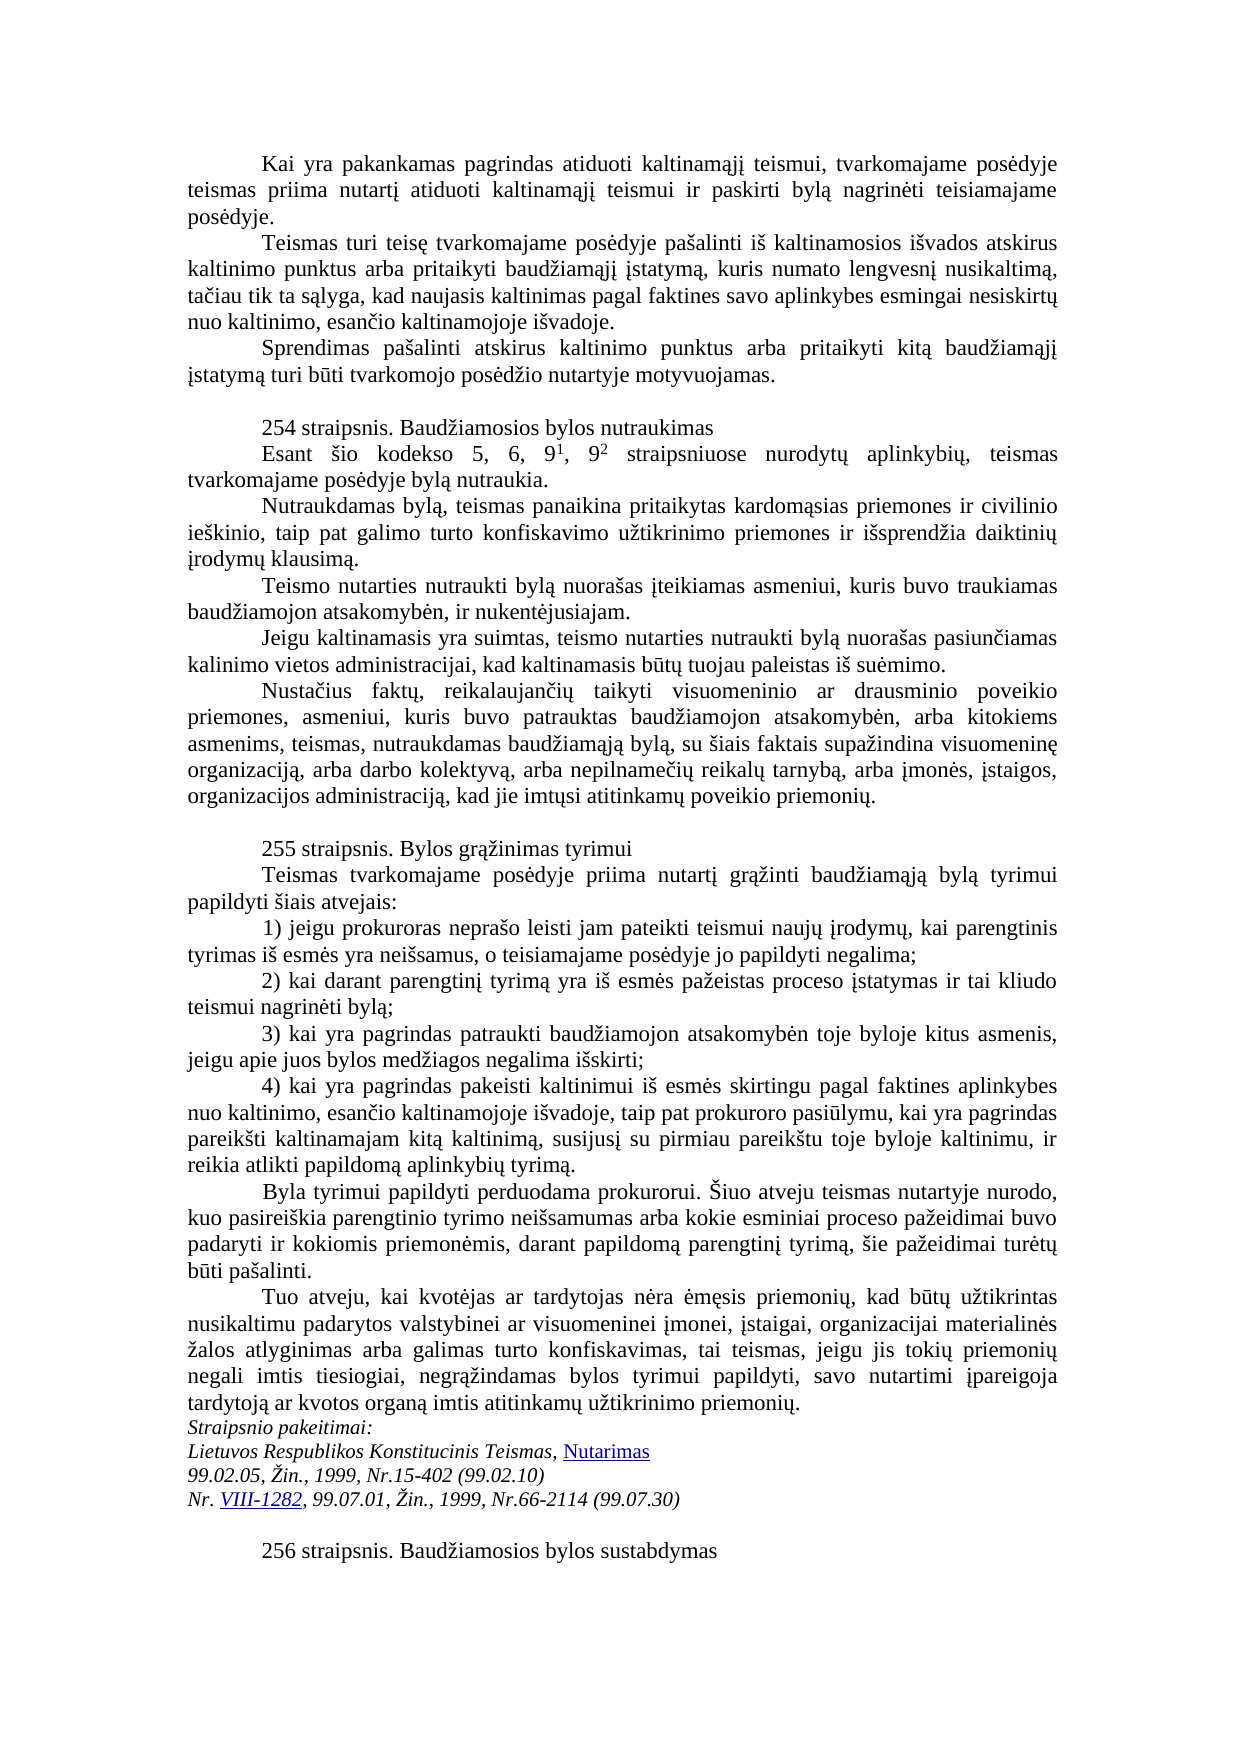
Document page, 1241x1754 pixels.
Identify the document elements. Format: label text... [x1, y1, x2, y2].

text 256 straipsnis. Baudžiamosios bylos sustabdymas [187, 1538, 1059, 1564]
text 99.02.05, Žin., 1999, Nr.15-402 (99.02.10) [187, 1463, 1059, 1487]
text Nustačius faktų, reikalaujančių taikyti visuomeninio ar drausminio poveikio priemones, asmeniui, kuris buvo patrauktas baudžiamojon atsakomybėn, arba kitokiems asmenims, teismas, nutraukdamas baudžiamąją bylą, su šiais faktais supažindina visuomeninę organizaciją, arba darbo kolektyvą, arba nepilnamečių reikalų tarnybą, arba įmonės, įstaigos, organizacijos administraciją, kad jie imtųsi atitinkamų poveikio priemonių. [187, 677, 1059, 809]
text Lietuvos Respublikos Konstitucinis Teismas, Nutarimas [187, 1439, 1059, 1463]
text Kai yra pakankamas pagrindas atiduoti kaltinamąjį teismui, tvarkomajame posėdyje teismas priima nutartį atiduoti kaltinamąjį teismui ir paskirti bylą nagrinėti teisiamajame posėdyje. [187, 150, 1059, 229]
text 2) kai darant parengtinį tyrimą yra iš esmės pažeistas proceso įstatymas ir tai kliudo teismui nagrinėti bylą; [187, 967, 1059, 1020]
text Sprendimas pašalinti atskirus kaltinimo punktus arba pritaikyti kitą baudžiamąjį įstatymą turi būti tvarkomojo posėdžio nutartyje motyvuojamas. [187, 334, 1059, 387]
text Straipsnio pakeitimai: [187, 1415, 1059, 1439]
text 254 straipsnis. Baudžiamosios bylos nutraukimas [187, 413, 1059, 440]
text 3) kai yra pagrindas patraukti baudžiamojon atsakomybėn toje byloje kitus asmenis, jeigu apie juos bylos medžiagos negalima išskirti; [187, 1020, 1059, 1072]
text Teismas turi teisę tvarkomajame posėdyje pašalinti iš kaltinamosios išvados atskirus kaltinimo punktus arba pritaikyti baudžiamąjį įstatymą, kuris numato lengvesnį nusikaltimą, tačiau tik ta sąlyga, kad naujasis kaltinimas pagal faktines savo aplinkybes esmingai nesiskirtų nuo kaltinimo, esančio kaltinamojoje išvadoje. [187, 229, 1059, 334]
text Teismo nutarties nutraukti bylą nuorašas įteikiamas asmeniui, kuris buvo traukiamas baudžiamojon atsakomybėn, ir nukentėjusiajam. [187, 572, 1059, 624]
text Jeigu kaltinamasis yra suimtas, teismo nutarties nutraukti bylą nuorašas pasiunčiamas kalinimo vietos administracijai, kad kaltinamasis būtų tuojau paleistas iš suėmimo. [187, 624, 1059, 677]
text 4) kai yra pagrindas pakeisti kaltinimui iš esmės skirtingu pagal faktines aplinkybes nuo kaltinimo, esančio kaltinamojoje išvadoje, taip pat prokuroro pasiūlymu, kai yra pagrindas pareikšti kaltinamajam kitą kaltinimą, susijusį su pirmiau pareikštu toje byloje kaltinimu, ir reikia atlikti papildomą aplinkybių tyrimą. [187, 1072, 1059, 1178]
text Teismas tvarkomajame posėdyje priima nutartį grąžinti baudžiamąją bylą tyrimui papildyti šiais atvejais: [187, 862, 1059, 914]
text Nr. VIII-1282, 99.07.01, Žin., 1999, Nr.66-2114 (99.07.30) [187, 1487, 1059, 1511]
text 255 straipsnis. Bylos grąžinimas tyrimui [187, 835, 1059, 862]
text Esant šio kodekso 5, 6, 91, 92 straipsniuose nurodytų aplinkybių, teismas tvarkomajame posėdyje bylą nutraukia. [187, 440, 1059, 493]
text Byla tyrimui papildyti perduodama prokurorui. Šiuo atveju teismas nutartyje nurodo, kuo pasireiškia parengtinio tyrimo neišsamumas arba kokie esminiai proceso pažeidimai buvo padaryti ir kokiomis priemonėmis, darant papildomą parengtinį tyrimą, šie pažeidimai turėtų būti pašalinti. [187, 1178, 1059, 1283]
text 1) jeigu prokuroras neprašo leisti jam pateikti teismui naujų įrodymų, kai parengtinis tyrimas iš esmės yra neišsamus, o teisiamajame posėdyje jo papildyti negalima; [187, 914, 1059, 967]
text Tuo atveju, kai kvotėjas ar tardytojas nėra ėmęsis priemonių, kad būtų užtikrintas nusikaltimu padarytos valstybinei ar visuomeninei įmonei, įstaigai, organizacijai materialinės žalos atlyginimas arba galimas turto konfiskavimas, tai teismas, jeigu jis tokių priemonių negali imtis tiesiogiai, negrąžindamas bylos tyrimui papildyti, savo nutartimi įpareigoja tardytoją ar kvotos organą imtis atitinkamų užtikrinimo priemonių. [187, 1283, 1059, 1415]
text Nutraukdamas bylą, teismas panaikina pritaikytas kardomąsias priemones ir civilinio ieškinio, taip pat galimo turto konfiskavimo užtikrinimo priemones ir išsprendžia daiktinių įrodymų klausimą. [187, 493, 1059, 572]
